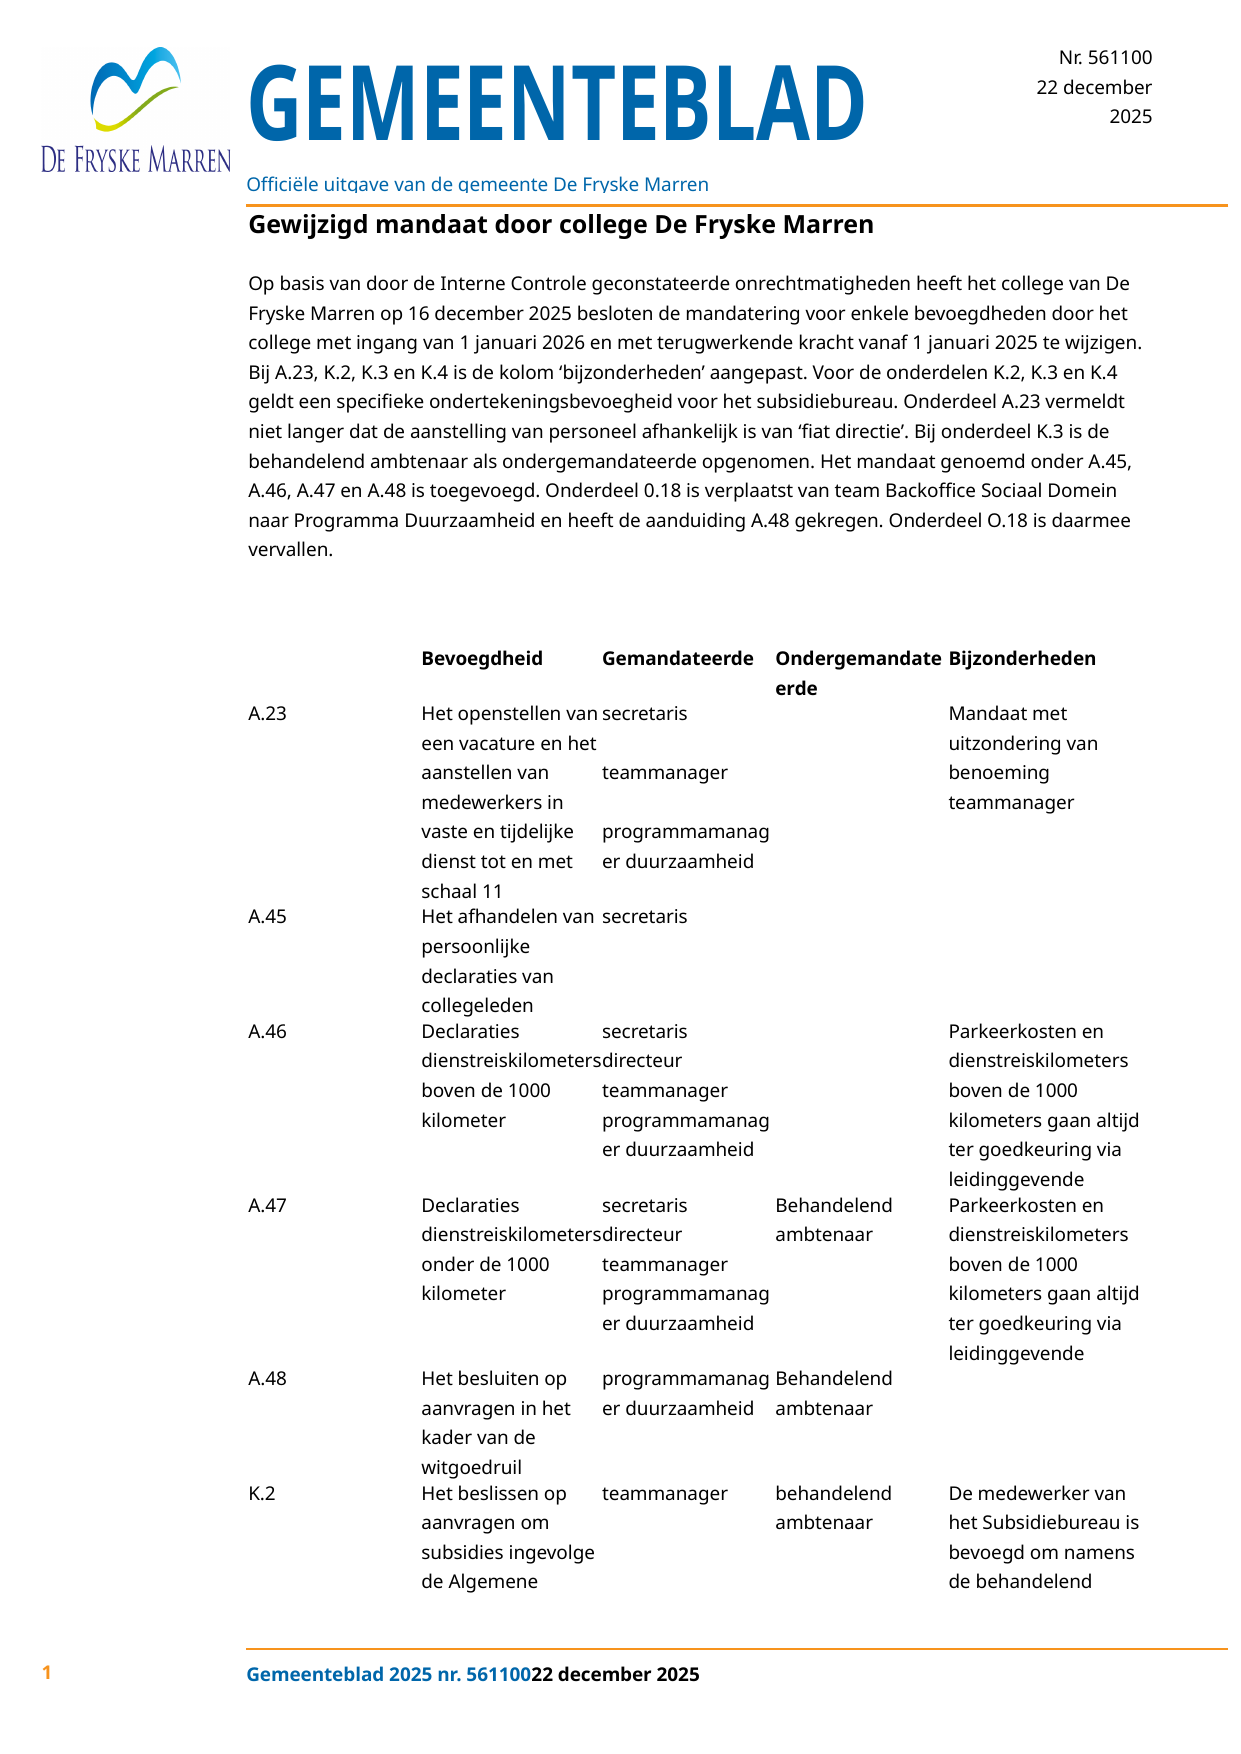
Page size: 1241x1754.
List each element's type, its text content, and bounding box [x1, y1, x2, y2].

table_cell K.2 [248, 1480, 421, 1594]
text Bij A.23, K.2, K.3 en K.4 is de kolom ‘bijzonderheden’ aangepast. Voor de onderdelen K.2, K.3 en K.4 geldt een specifieke ondertekeningsbevoegheid voor het subsidiebureau. Onderdeel A.23 vermeldt niet langer dat de aanstelling van personeel afhankelijk is van ‘fiat directie’. Bij onderdeel K.3 is de behandelend ambtenaar als ondergemandateerde opgenomen. Het mandaat genoemd onder A.45, A.46, A.47 en A.48 is toegevoegd. Onderdeel 0.18 is verplaatst van team Backoffice Sociaal Domein naar Programma Duurzaamheid en heeft de aanduiding A.48 gekregen. Onderdeel O.18 is daarmee vervallen. [248, 359, 1152, 562]
table_cell teammanager [602, 1480, 775, 1594]
table_header Bevoegdheid [421, 645, 602, 700]
table_cell [775, 1018, 948, 1192]
table_header [248, 645, 421, 700]
text Gewijzigd mandaat door college De Fryske Marren [248, 207, 1152, 241]
table_header Gemandateerde [602, 645, 775, 700]
text Op basis van door de Interne Controle geconstateerde onrechtmatigheden heeft het college van De Fryske Marren op 16 december 2025 besloten de mandatering voor enkele bevoegdheden door het college met ingang van 1 januari 2026 en met terugwerkende kracht vanaf 1 januari 2025 te wijzigen. [248, 270, 1152, 355]
table_cell Behandelend ambtenaar [775, 1192, 948, 1365]
table_cell De medewerker van het Subsidiebureau is bevoegd om namens de behandelend [948, 1480, 1152, 1594]
table_cell Het besluiten op aanvragen in het kader van de witgoedruil [421, 1365, 602, 1480]
table_cell [948, 904, 1152, 1018]
table_cell Declaraties dienstreiskilometers boven de 1000 kilometer [421, 1018, 602, 1192]
table_cell Het beslissen op aanvragen om subsidies ingevolge de Algemene [421, 1480, 602, 1594]
table_cell Declaraties dienstreiskilometers onder de 1000 kilometer [421, 1192, 602, 1365]
table_cell Parkeerkosten en dienstreiskilometers boven de 1000 kilometers gaan altijd ter goedkeuring via leidinggevende [948, 1192, 1152, 1365]
table_cell Het openstellen van een vacature en het aanstellen van medewerkers in vaste en tijdelijke dienst tot en met schaal 11 [421, 700, 602, 904]
table_cell secretaris [602, 904, 775, 1018]
table_cell [775, 700, 948, 904]
table_cell programmamanager duurzaamheid [602, 1365, 775, 1480]
table_header Bijzonderheden [948, 645, 1152, 700]
picture [41, 47, 231, 172]
table_cell Behandelend ambtenaar [775, 1365, 948, 1480]
table_cell secretaris directeur teammanager programmamanager duurzaamheid [602, 1192, 775, 1365]
table_header Ondergemandateerde [775, 645, 948, 700]
table_cell secretaris teammanager programmamanager duurzaamheid [602, 700, 775, 904]
table_cell A.46 [248, 1018, 421, 1192]
table_cell A.45 [248, 904, 421, 1018]
table_cell Het afhandelen van persoonlijke declaraties van collegeleden [421, 904, 602, 1018]
table_cell Mandaat met uitzondering van benoeming teammanager [948, 700, 1152, 904]
table_cell A.48 [248, 1365, 421, 1480]
table_cell behandelend ambtenaar [775, 1480, 948, 1594]
table_cell [948, 1365, 1152, 1480]
table_cell A.47 [248, 1192, 421, 1365]
table_cell Parkeerkosten en dienstreiskilometers boven de 1000 kilometers gaan altijd ter goedkeuring via leidinggevende [948, 1018, 1152, 1192]
table_cell secretaris directeur teammanager programmamanager duurzaamheid [602, 1018, 775, 1192]
table_cell [775, 904, 948, 1018]
table_cell A.23 [248, 700, 421, 904]
